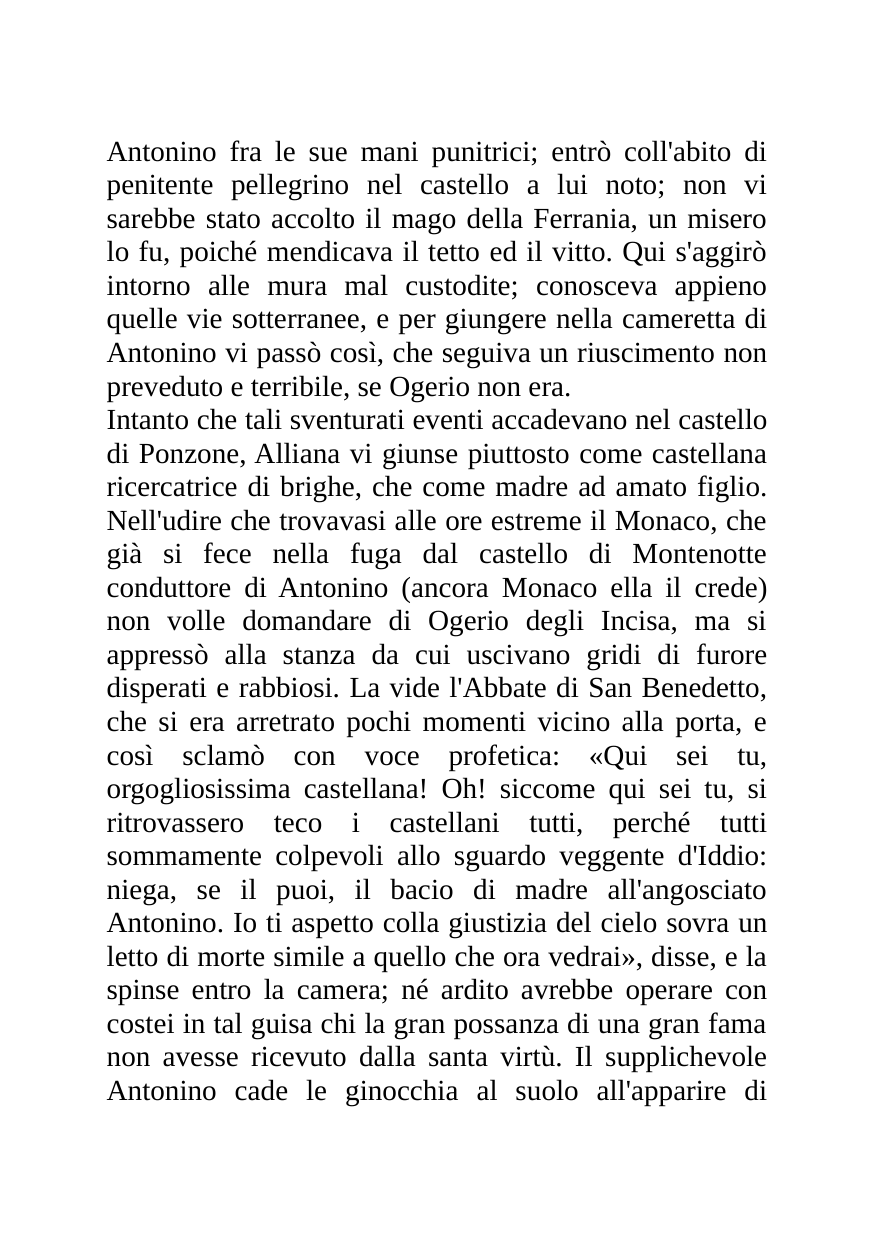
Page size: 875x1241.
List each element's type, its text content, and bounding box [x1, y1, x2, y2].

text Intanto che tali sventurati eventi accadevano nel castello di Ponzone, Alliana vi giunse piuttosto come castellana ricercatrice di brighe, che come madre ad amato figlio. Nell'udire che trovavasi alle ore estreme il Monaco, che già si fece nella fuga dal castello di Montenotte conduttore di Antonino (ancora Monaco ella il crede) non volle domandare di Ogerio degli Incisa, ma si appressò alla stanza da cui uscivano gridi di furore disperati e rabbiosi. La vide l'Abbate di San Benedetto, che si era arretrato pochi momenti vicino alla porta, e così sclamò con voce profetica: «Qui sei tu, orgogliosissima castellana! Oh! siccome qui sei tu, si ritrovassero teco i castellani tutti, perché tutti sommamente colpevoli allo sguardo veggente d'Iddio: niega, se il puoi, il bacio di madre all'angosciato Antonino. Io ti aspetto colla giustizia del cielo sovra un letto di morte simile a quello che ora vedrai», disse, e la spinse entro la camera; né ardito avrebbe operare con costei in tal guisa chi la gran possanza di una gran fama non avesse ricevuto dalla santa virtù. Il supplichevole Antonino cade le ginocchia al suolo all'apparire di [106, 402, 768, 1107]
text Antonino fra le sue mani punitrici; entrò coll'abito di penitente pellegrino nel castello a lui noto; non vi sarebbe stato accolto il mago della Ferrania, un misero lo fu, poiché mendicava il tetto ed il vitto. Qui s'aggirò intorno alle mura mal custodite; conosceva appieno quelle vie sotterranee, e per giungere nella cameretta di Antonino vi passò così, che seguiva un riuscimento non preveduto e terribile, se Ogerio non era. [106, 134, 768, 402]
